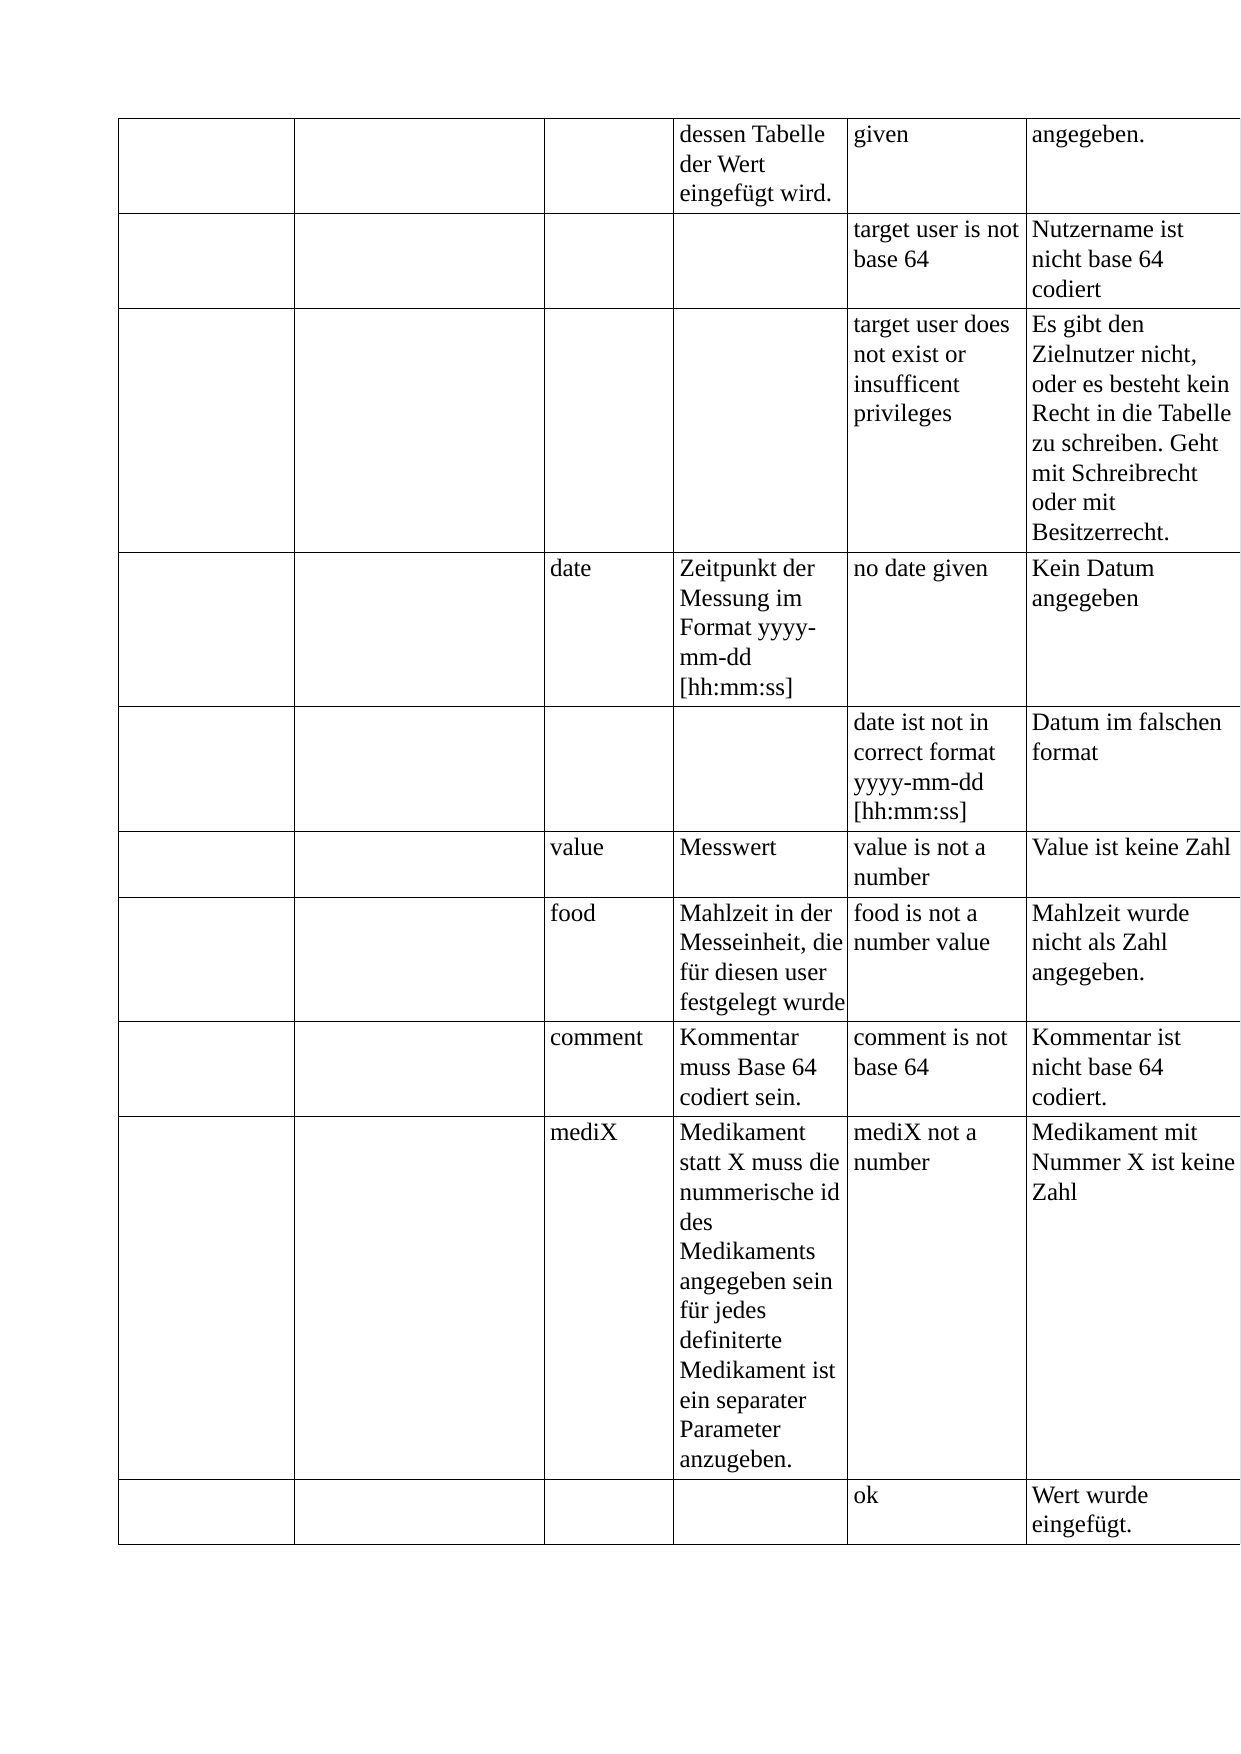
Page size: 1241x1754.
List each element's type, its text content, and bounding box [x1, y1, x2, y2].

table_cell Datum im falschen format [1027, 707, 1240, 831]
table_cell Value ist keine Zahl [1027, 832, 1240, 897]
table_cell date [545, 553, 673, 706]
table_cell [119, 1117, 294, 1479]
table_cell Nutzername ist nicht base 64 codiert [1027, 214, 1240, 308]
table_cell Kommentar muss Base 64 codiert sein. [674, 1022, 847, 1116]
table_cell no date given [848, 553, 1026, 706]
table_cell dessen Tabelle der Wert eingefügt wird. [674, 119, 847, 213]
table_cell Messwert [674, 832, 847, 897]
table_cell Zeitpunkt der Messung im Format yyyy-mm-dd [hh:mm:ss] [674, 553, 847, 706]
table_cell angegeben. [1027, 119, 1240, 213]
table_cell mediX [545, 1117, 673, 1479]
table_cell [295, 832, 544, 897]
table_cell [545, 1480, 673, 1544]
table_cell Mahlzeit in der Messeinheit, die für diesen user festgelegt wurde [674, 898, 847, 1021]
table_cell [119, 553, 294, 706]
table_cell [295, 707, 544, 831]
table_cell [119, 898, 294, 1021]
table_cell Medikament statt X muss die nummerische id des Medikaments angegeben sein für jedes definiterte Medikament ist ein separater Parameter anzugeben. [674, 1117, 847, 1479]
table_cell Kein Datum angegeben [1027, 553, 1240, 706]
table_cell [119, 309, 294, 552]
table_cell [119, 707, 294, 831]
table_cell [119, 1022, 294, 1116]
table_cell Mahlzeit wurde nicht als Zahl angegeben. [1027, 898, 1240, 1021]
table_cell Es gibt den Zielnutzer nicht, oder es besteht kein Recht in die Tabelle zu schreiben. Geht mit Schreibrecht oder mit Besitzerrecht. [1027, 309, 1240, 552]
table_cell value is not a number [848, 832, 1026, 897]
table_cell [295, 119, 544, 213]
table_cell comment is not base 64 [848, 1022, 1026, 1116]
table_cell target user is not base 64 [848, 214, 1026, 308]
table_cell [295, 1022, 544, 1116]
table_cell [674, 707, 847, 831]
table_cell [545, 707, 673, 831]
table_cell food [545, 898, 673, 1021]
table_cell [119, 832, 294, 897]
table_cell [674, 214, 847, 308]
table_cell [295, 898, 544, 1021]
table_cell [545, 119, 673, 213]
table_cell [295, 214, 544, 308]
table_cell [119, 119, 294, 213]
table_cell Wert wurde eingefügt. [1027, 1480, 1240, 1544]
table_cell date ist not in correct format yyyy-mm-dd [hh:mm:ss] [848, 707, 1026, 831]
table_cell value [545, 832, 673, 897]
table_cell food is not a number value [848, 898, 1026, 1021]
table_cell Kommentar ist nicht base 64 codiert. [1027, 1022, 1240, 1116]
table_cell [119, 1480, 294, 1544]
table_cell [545, 214, 673, 308]
table_cell [295, 1480, 544, 1544]
table_cell [295, 309, 544, 552]
table_cell comment [545, 1022, 673, 1116]
table_cell [674, 1480, 847, 1544]
table_cell given [848, 119, 1026, 213]
table_cell [545, 309, 673, 552]
table_cell Medikament mit Nummer X ist keine Zahl [1027, 1117, 1240, 1479]
table_cell [119, 214, 294, 308]
table_cell [295, 1117, 544, 1479]
table_cell [295, 553, 544, 706]
table_cell target user does not exist or insufficent privileges [848, 309, 1026, 552]
table_cell [674, 309, 847, 552]
table_cell ok [848, 1480, 1026, 1544]
table_cell mediX not a number [848, 1117, 1026, 1479]
